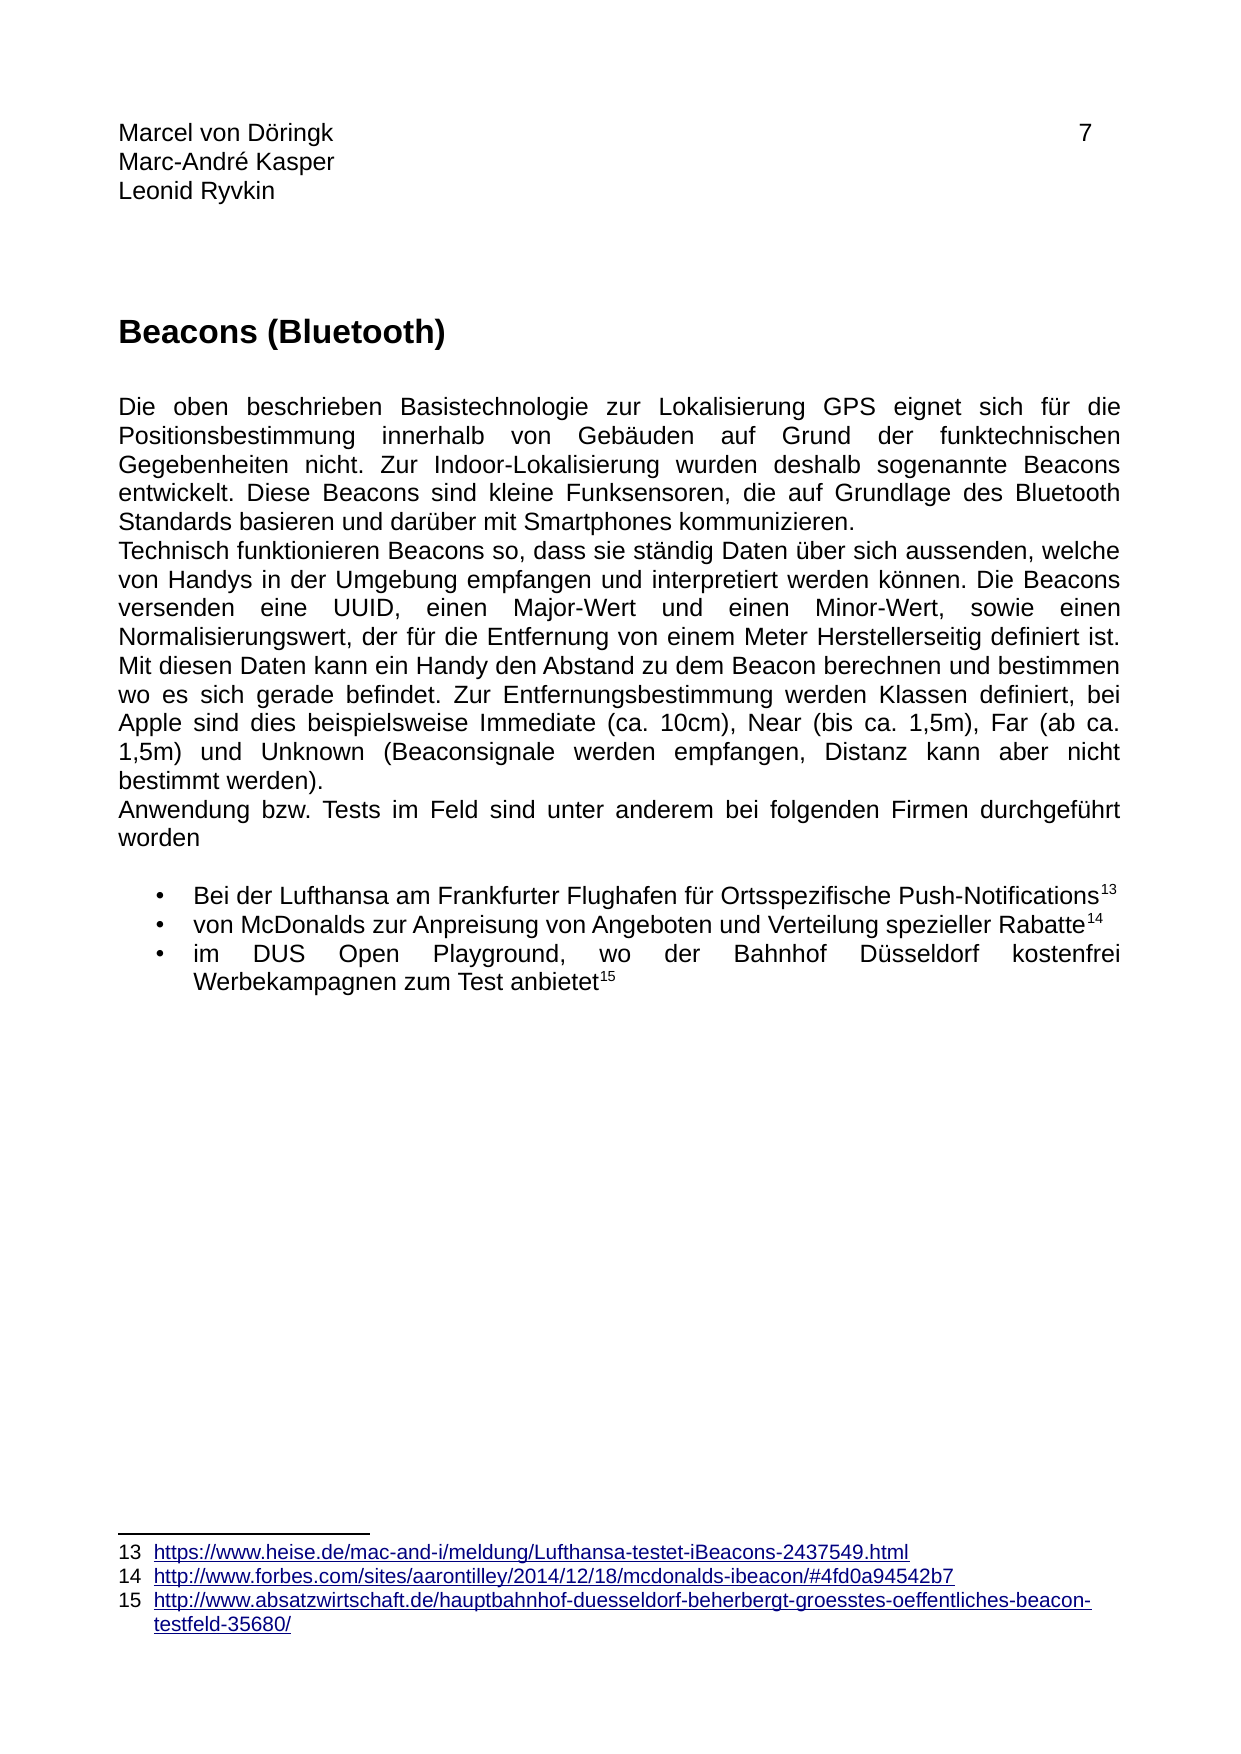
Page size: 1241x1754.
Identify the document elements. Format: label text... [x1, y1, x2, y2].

text Anwendung bzw. Tests im Feld sind unter anderem bei folgenden Firmen durchgeführt worden [118, 794, 1122, 852]
list von McDonalds zur Anpreisung von Angeboten und Verteilung spezieller Rabatte [156, 910, 1122, 938]
list Bei der Lufthansa am Frankfurter Flughafen für Ortsspezifische Push-Notifications [156, 881, 1122, 910]
list http://www.forbes.com/sites/aarontilley/2014/12/18/mcdonalds-ibeacon/#4fd0a94542b7 [118, 1564, 1122, 1588]
text Die oben beschrieben Basistechnologie zur Lokalisierung GPS eignet sich für die Positionsbestimmung innerhalb von Gebäuden auf Grund der funktechnischen Gegebenheiten nicht. Zur Indoor-Lokalisierung wurden deshalb sogenannte Beacons entwickelt. Diese Beacons sind kleine Funksensoren, die auf Grundlage des Bluetooth Standards basieren und darüber mit Smartphones kommunizieren. [118, 392, 1122, 536]
list http://www.absatzwirtschaft.de/hauptbahnhof-duesseldorf-beherbergt-groesstes-oeffentliches-beacon-testfeld-35680/ [118, 1588, 1122, 1636]
text Technisch funktionieren Beacons so, dass sie ständig Daten über sich aussenden, welche von Handys in der Umgebung empfangen und interpretiert werden können. Die Beacons versenden eine UUID, einen Major-Wert und einen Minor-Wert, sowie einen Normalisierungswert, der für die Entfernung von einem Meter Herstellerseitig definiert ist. Mit diesen Daten kann ein Handy den Abstand zu dem Beacon berechnen und bestimmen wo es sich gerade befindet. Zur Entfernungsbestimmung werden Klassen definiert, bei Apple sind dies beispielsweise Immediate (ca. 10cm), Near (bis ca. 1,5m), Far (ab ca. 1,5m) und Unknown (Beaconsignale werden empfangen, Distanz kann aber nicht bestimmt werden). [118, 536, 1122, 794]
list im DUS Open Playground, wo der Bahnhof Düsseldorf kostenfrei Werbekampagnen zum Test anbietet [156, 938, 1122, 996]
list https://www.heise.de/mac-and-i/meldung/Lufthansa-testet-iBeacons-2437549.html [118, 1540, 1122, 1564]
subtitle Beacons (Bluetooth) [118, 312, 1122, 351]
